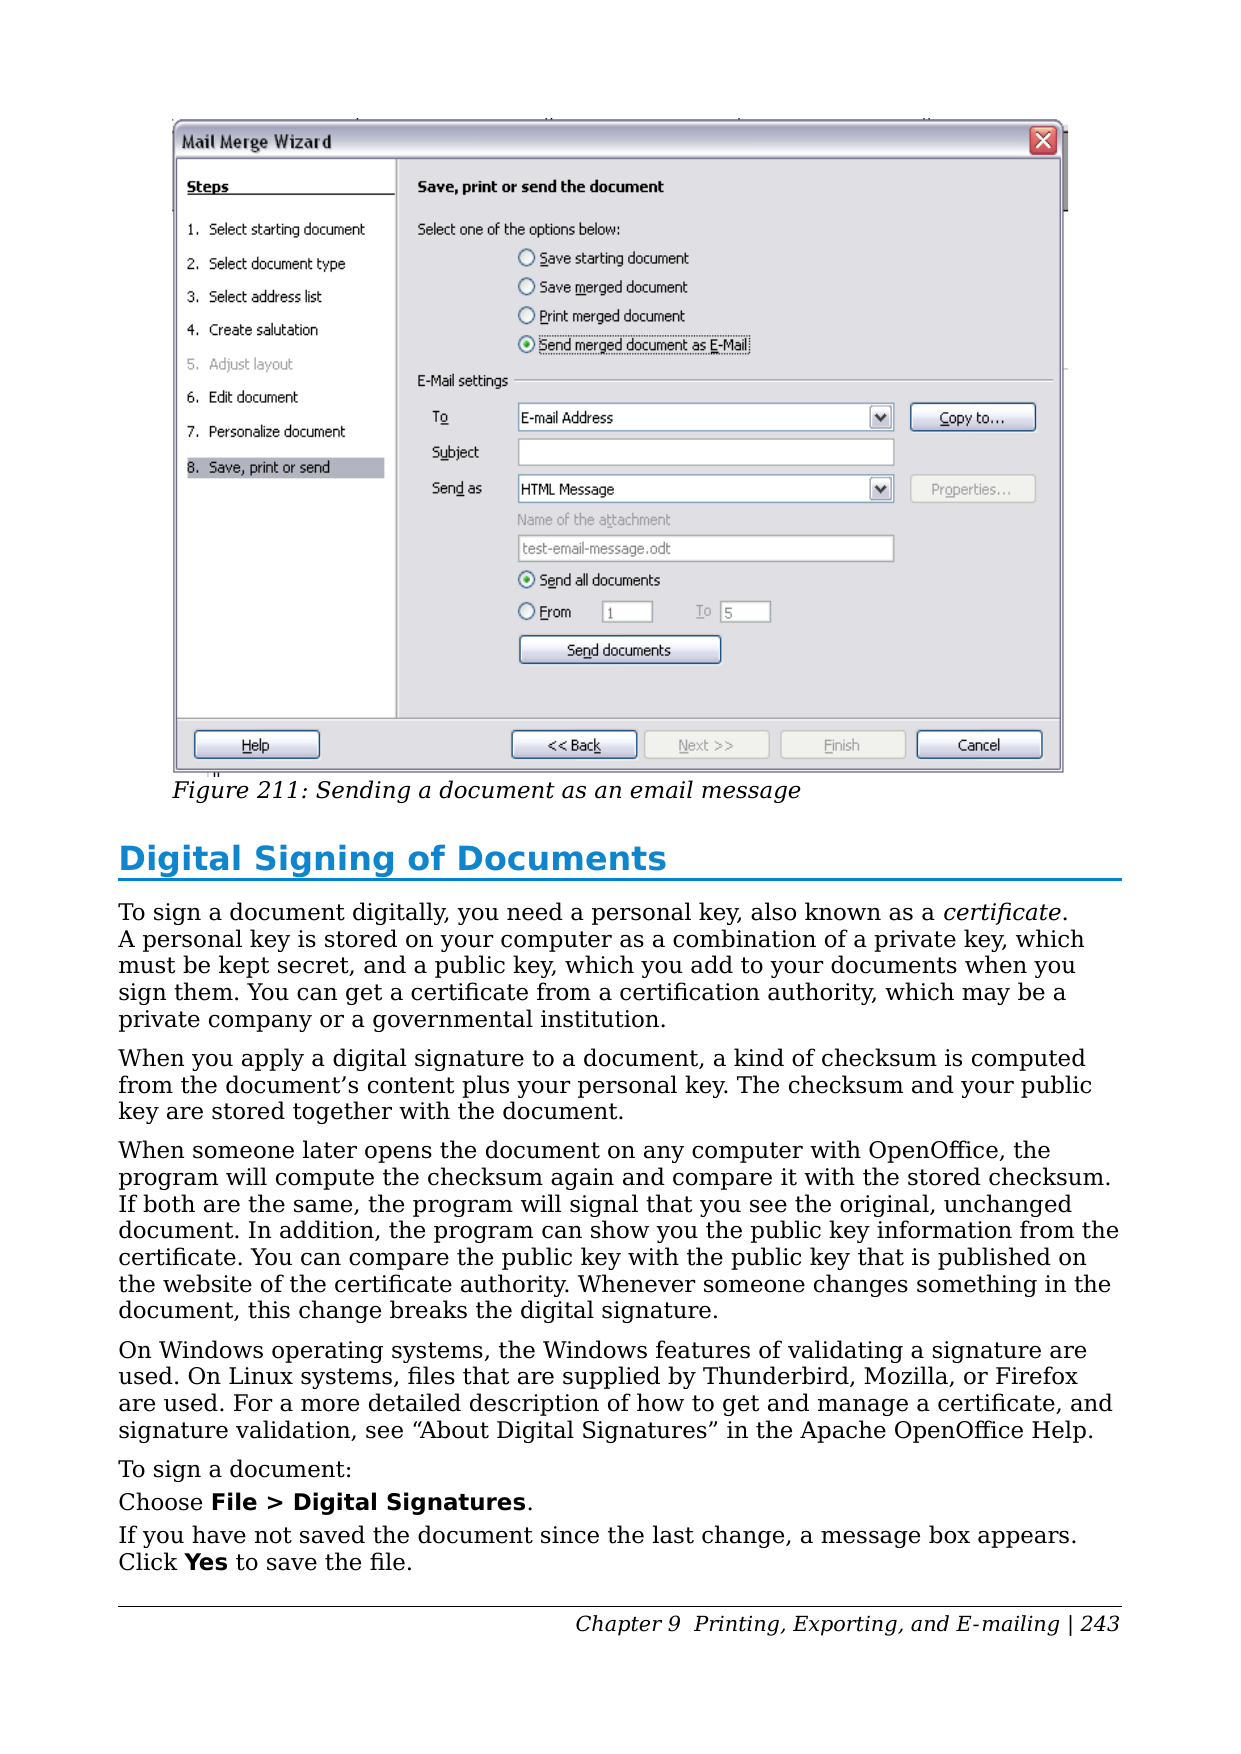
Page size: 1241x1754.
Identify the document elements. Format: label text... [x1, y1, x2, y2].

text When someone later opens the document on any computer with OpenOffice, the program will compute the checksum again and compare it with the stored checksum. If both are the same, the program will signal that you see the original, unchanged document. In addition, the program can show you the public key information from the certificate. You can compare the public key with the public key that is published on the website of the certificate authority. Whenever someone changes something in the document, this change breaks the digital signature. [118, 1138, 1122, 1324]
list To sign a document: [118, 1456, 1122, 1483]
text On Windows operating systems, the Windows features of validating a signature are used. On Linux systems, files that are supplied by Thunderbird, Mozilla, or Firefox are used. For a more detailed description of how to get and manage a certificate, and signature validation, see “About Digital Signatures” in the Apache OpenOffice Help. [118, 1337, 1122, 1443]
text Choose File > Digital Signatures. [118, 1489, 1122, 1516]
text When you apply a digital signature to a document, a kind of checksum is computed from the document’s content plus your personal key. The checksum and your public key are stored together with the document. [118, 1045, 1122, 1125]
picture [172, 118, 1069, 777]
subtitle Digital Signing of Documents [118, 839, 1122, 878]
text Figure 211: Sending a document as an email message [172, 777, 1068, 803]
text To sign a document digitally, you need a personal key, also known as a certificate. A personal key is stored on your computer as a combination of a private key, which must be kept secret, and a public key, which you add to your documents when you sign them. You can get a certificate from a certification authority, which may be a private company or a governmental institution. [118, 899, 1122, 1033]
text If you have not saved the document since the last change, a message box appears. Click Yes to save the file. [118, 1522, 1122, 1575]
